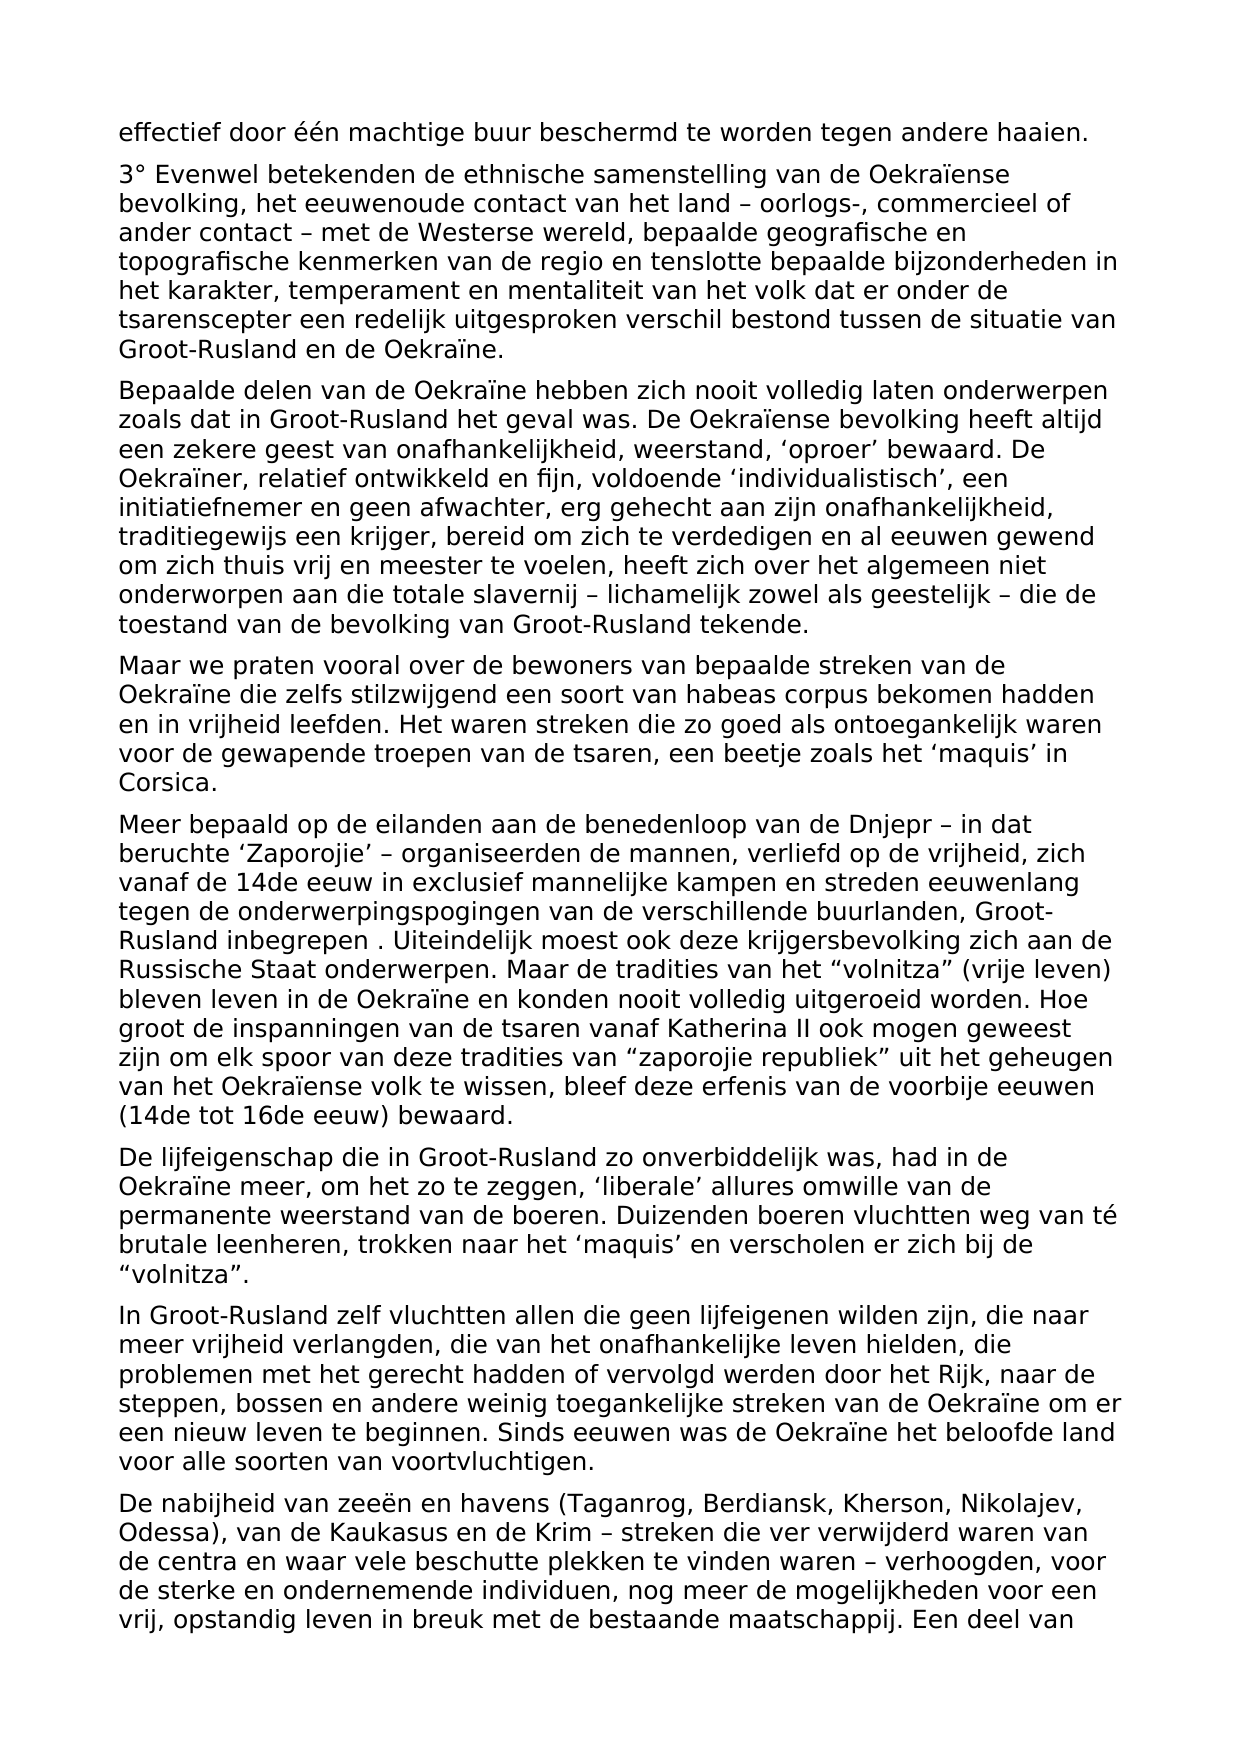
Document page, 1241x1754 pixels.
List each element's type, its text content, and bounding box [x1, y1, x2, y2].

text Bepaalde delen van de Oekraïne hebben zich nooit volledig laten onderwerpen zoals dat in Groot-Rusland het geval was. De Oekraïense bevolking heeft altijd een zekere geest van onafhankelijkheid, weerstand, ‘oproer’ bewaard. De Oekraïner, relatief ontwikkeld en fijn, voldoende ‘individualistisch’, een initiatiefnemer en geen afwachter, erg gehecht aan zijn onafhankelijkheid, traditiegewijs een krijger, bereid om zich te verdedigen en al eeuwen gewend om zich thuis vrij en meester te voelen, heeft zich over het algemeen niet onderworpen aan die totale slavernij – lichamelijk zowel als geestelijk – die de toestand van de bevolking van Groot-Rusland tekende. [118, 376, 1122, 639]
text effectief door één machtige buur beschermd te worden tegen andere haaien. [118, 118, 1122, 147]
text De nabijheid van zeeën en havens (Taganrog, Berdiansk, Kherson, Nikolajev, Odessa), van de Kaukasus en de Krim – streken die ver verwijderd waren van de centra en waar vele beschutte plekken te vinden waren – verhoogden, voor de sterke en ondernemende individuen, nog meer de mogelijkheden voor een vrij, opstandig leven in breuk met de bestaande maatschappij. Een deel van [118, 1489, 1122, 1635]
text In Groot-Rusland zelf vluchtten allen die geen lijfeigenen wilden zijn, die naar meer vrijheid verlangden, die van het onafhankelijke leven hielden, die problemen met het gerecht hadden of vervolgd werden door het Rijk, naar de steppen, bossen en andere weinig toegankelijke streken van de Oekraïne om er een nieuw leven te beginnen. Sinds eeuwen was de Oekraïne het beloofde land voor alle soorten van voortvluchtigen. [118, 1301, 1122, 1476]
text Meer bepaald op de eilanden aan de benedenloop van de Dnjepr – in dat beruchte ‘Zaporojie’ – organiseerden de mannen, verliefd op de vrijheid, zich vanaf de 14de eeuw in exclusief mannelijke kampen en streden eeuwenlang tegen de onderwerpingspogingen van de verschillende buurlanden, Groot-Rusland inbegrepen . Uiteindelijk moest ook deze krijgersbevolking zich aan de Russische Staat onderwerpen. Maar de tradities van het “volnitza” (vrije leven) bleven leven in de Oekraïne en konden nooit volledig uitgeroeid worden. Hoe groot de inspanningen van de tsaren vanaf Katherina II ook mogen geweest zijn om elk spoor van deze tradities van “zaporojie republiek” uit het geheugen van het Oekraïense volk te wissen, bleef deze erfenis van de voorbije eeuwen (14de tot 16de eeuw) bewaard. [118, 810, 1122, 1131]
text 3° Evenwel betekenden de ethnische samenstelling van de Oekraïense bevolking, het eeuwenoude contact van het land – oorlogs-, commercieel of ander contact – met de Westerse wereld, bepaalde geografische en topografische kenmerken van de regio en tenslotte bepaalde bijzonderheden in het karakter, temperament en mentaliteit van het volk dat er onder de tsarenscepter een redelijk uitgesproken verschil bestond tussen de situatie van Groot-Rusland en de Oekraïne. [118, 160, 1122, 364]
text Maar we praten vooral over de bewoners van bepaalde streken van de Oekraïne die zelfs stilzwijgend een soort van habeas corpus bekomen hadden en in vrijheid leefden. Het waren streken die zo goed als ontoegankelijk waren voor de gewapende troepen van de tsaren, een beetje zoals het ‘maquis’ in Corsica. [118, 651, 1122, 797]
text De lijfeigenschap die in Groot-Rusland zo onverbiddelijk was, had in de Oekraïne meer, om het zo te zeggen, ‘liberale’ allures omwille van de permanente weerstand van de boeren. Duizenden boeren vluchtten weg van té brutale leenheren, trokken naar het ‘maquis’ en verscholen er zich bij de “volnitza”. [118, 1143, 1122, 1289]
